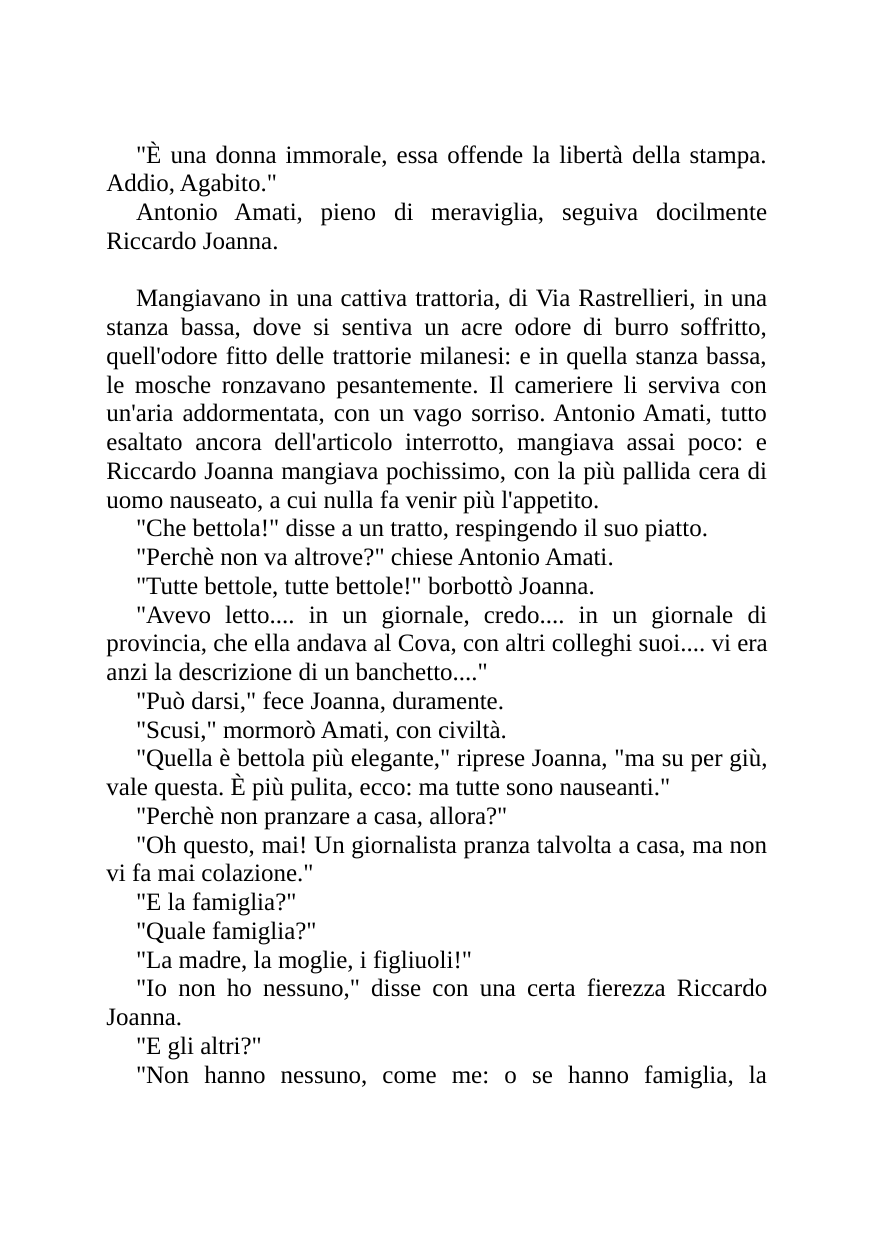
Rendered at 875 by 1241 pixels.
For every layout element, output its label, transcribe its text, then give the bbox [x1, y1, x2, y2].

text "Non hanno nessuno, come me: o se hanno famiglia, la [106, 1060, 768, 1088]
text "E la famiglia?" [106, 887, 768, 916]
text Mangiavano in una cattiva trattoria, di Via Rastrellieri, in una stanza bassa, dove si sentiva un acre odore di burro soffritto, quell'odore fitto delle trattorie milanesi: e in quella stanza bassa, le mosche ronzavano pesantemente. Il cameriere li serviva con un'aria addormentata, con un vago sorriso. Antonio Amati, tutto esaltato ancora dell'articolo interrotto, mangiava assai poco: e Riccardo Joanna mangiava pochissimo, con la più pallida cera di uomo nauseato, a cui nulla fa venir più l'appetito. [106, 283, 768, 513]
text "E gli altri?" [106, 1031, 768, 1060]
text "Può darsi," fece Joanna, duramente. [106, 686, 768, 715]
text "Perchè non pranzare a casa, allora?" [106, 801, 768, 830]
text "Perchè non va altrove?" chiese Antonio Amati. [106, 542, 768, 571]
text "La madre, la moglie, i figliuoli!" [106, 945, 768, 973]
text "Che bettola!" disse a un tratto, respingendo il suo piatto. [106, 513, 768, 542]
text "Oh questo, mai! Un giornalista pranza talvolta a casa, ma non vi fa mai colazione." [106, 830, 768, 887]
text "Avevo letto.... in un giornale, credo.... in un giornale di provincia, che ella andava al Cova, con altri colleghi suoi.... vi era anzi la descrizione di un banchetto...." [106, 600, 768, 686]
text "Scusi," mormorò Amati, con civiltà. [106, 715, 768, 743]
text "Io non ho nessuno," disse con una certa fierezza Riccardo Joanna. [106, 973, 768, 1031]
text "Quella è bettola più elegante," riprese Joanna, "ma su per giù, vale questa. È più pulita, ecco: ma tutte sono nauseanti." [106, 743, 768, 801]
text "Quale famiglia?" [106, 916, 768, 945]
text "È una donna immorale, essa offende la libertà della stampa. Addio, Agabito." [106, 140, 768, 197]
text "Tutte bettole, tutte bettole!" borbottò Joanna. [106, 571, 768, 600]
text Antonio Amati, pieno di meraviglia, seguiva docilmente Riccardo Joanna. [106, 197, 768, 255]
